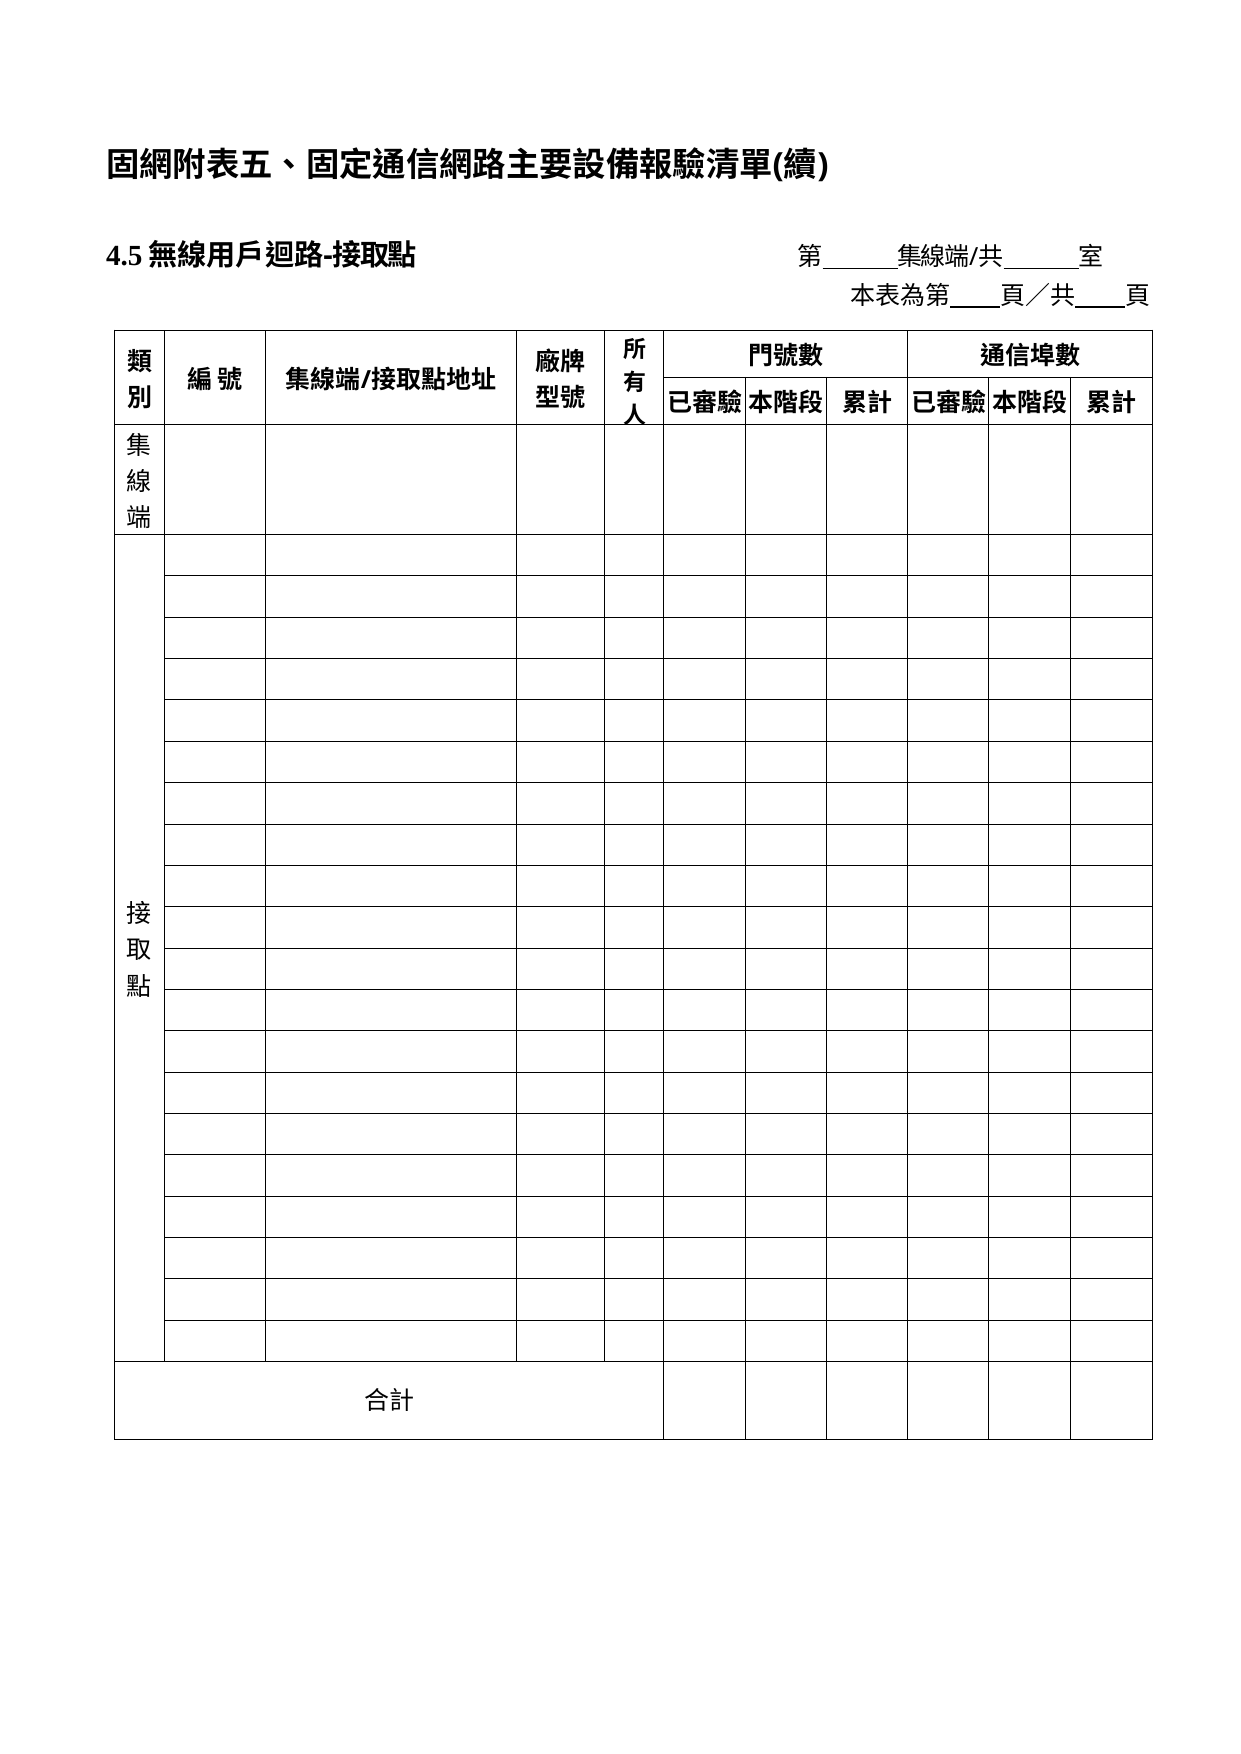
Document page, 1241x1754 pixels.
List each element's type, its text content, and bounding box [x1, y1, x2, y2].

table_cell [989, 742, 1070, 782]
table_cell [605, 1321, 663, 1361]
table_cell [746, 907, 826, 947]
table_cell [746, 990, 826, 1030]
table_cell [517, 425, 604, 534]
table_cell [165, 1031, 265, 1072]
table_cell [746, 535, 826, 575]
text 4.5無線用戶迴路-接取點 第 集線端/共 室 [106, 232, 1150, 274]
table_cell [517, 783, 604, 823]
table_cell [908, 1279, 988, 1320]
table_cell [517, 1238, 604, 1278]
table_cell [746, 1073, 826, 1113]
table_cell [989, 425, 1070, 534]
table_cell [908, 1321, 988, 1361]
table_cell [266, 425, 516, 534]
table_cell [266, 907, 516, 947]
table_cell [746, 1197, 826, 1237]
table_cell [517, 990, 604, 1030]
table_cell [605, 700, 663, 741]
table_cell [605, 1197, 663, 1237]
table_cell [827, 618, 907, 658]
table_cell [827, 949, 907, 989]
table_cell [989, 1362, 1070, 1439]
table_cell [664, 742, 745, 782]
table_cell [605, 1073, 663, 1113]
table_cell [664, 1197, 745, 1237]
table_cell [908, 949, 988, 989]
table_cell [989, 866, 1070, 906]
table_cell [1071, 949, 1152, 989]
table_cell [266, 659, 516, 699]
table_cell [1071, 990, 1152, 1030]
table_cell [165, 1114, 265, 1154]
table_cell [746, 825, 826, 865]
table_cell [664, 1362, 745, 1439]
table_cell [989, 700, 1070, 741]
table_cell [165, 742, 265, 782]
table_cell [746, 1031, 826, 1072]
table_cell [827, 783, 907, 823]
table_cell [1071, 1197, 1152, 1237]
table_cell [165, 949, 265, 989]
table_cell [989, 535, 1070, 575]
table_cell [908, 700, 988, 741]
table_cell [827, 1362, 907, 1439]
table_cell [605, 425, 663, 534]
table_cell [827, 1114, 907, 1154]
table_cell [827, 1321, 907, 1361]
table_cell [165, 866, 265, 906]
table_cell [605, 1031, 663, 1072]
table_cell [746, 1114, 826, 1154]
table_cell [827, 1073, 907, 1113]
table_cell [266, 618, 516, 658]
table_cell [266, 1073, 516, 1113]
table_cell [989, 825, 1070, 865]
table_cell [517, 742, 604, 782]
table_cell [827, 907, 907, 947]
table_cell [989, 618, 1070, 658]
table_cell [165, 1155, 265, 1196]
table_cell [605, 1279, 663, 1320]
table_cell [1071, 535, 1152, 575]
table_cell [664, 1155, 745, 1196]
table_cell [517, 535, 604, 575]
table_cell [908, 576, 988, 617]
table_cell [908, 1031, 988, 1072]
table_cell [827, 990, 907, 1030]
table_cell [517, 907, 604, 947]
table_cell 本階段 [989, 378, 1070, 424]
table_cell [989, 1238, 1070, 1278]
table_cell [908, 825, 988, 865]
table_cell [989, 990, 1070, 1030]
table_cell [989, 1197, 1070, 1237]
table_cell [746, 783, 826, 823]
table_cell [605, 825, 663, 865]
table_cell [827, 825, 907, 865]
table_cell [266, 700, 516, 741]
table_cell [746, 1362, 826, 1439]
table_cell [165, 618, 265, 658]
table_cell [517, 1031, 604, 1072]
table_cell [266, 1279, 516, 1320]
table_cell 集 線 端 [115, 425, 164, 534]
table_cell [605, 866, 663, 906]
table_cell [908, 425, 988, 534]
table_cell [266, 1321, 516, 1361]
table_cell [605, 618, 663, 658]
text 本表為第 頁／共 頁 [106, 274, 1150, 312]
table_cell [605, 783, 663, 823]
table_cell [605, 1114, 663, 1154]
table_header 類別 [115, 331, 164, 424]
table_cell [1071, 1114, 1152, 1154]
table_cell [165, 576, 265, 617]
table_cell [165, 1073, 265, 1113]
table_cell [1071, 866, 1152, 906]
table_cell [827, 1155, 907, 1196]
table_cell [266, 1155, 516, 1196]
table_cell [746, 1279, 826, 1320]
table_cell [266, 783, 516, 823]
table_cell [517, 1073, 604, 1113]
table_cell [1071, 742, 1152, 782]
table_cell [989, 1321, 1070, 1361]
table_cell [908, 783, 988, 823]
table_cell [908, 907, 988, 947]
table_cell [908, 1238, 988, 1278]
table_cell [266, 535, 516, 575]
table_cell [664, 659, 745, 699]
table_cell [908, 659, 988, 699]
table_cell [746, 1238, 826, 1278]
table_cell [517, 825, 604, 865]
table_cell [517, 1321, 604, 1361]
table_cell [605, 1155, 663, 1196]
table_cell [1071, 907, 1152, 947]
table_cell [165, 1321, 265, 1361]
table_cell [746, 1155, 826, 1196]
table_cell [165, 659, 265, 699]
table_cell [605, 535, 663, 575]
table_cell [827, 535, 907, 575]
table_cell [746, 866, 826, 906]
table_cell [664, 535, 745, 575]
table_cell [165, 783, 265, 823]
table_cell [989, 1279, 1070, 1320]
table_cell [908, 618, 988, 658]
table_cell [664, 949, 745, 989]
table_cell [266, 742, 516, 782]
table_cell 合計 [115, 1362, 663, 1439]
table_cell [517, 1279, 604, 1320]
table_cell [989, 949, 1070, 989]
table_cell [165, 1197, 265, 1237]
table_cell 累計 [1071, 378, 1152, 424]
table_cell [908, 1155, 988, 1196]
table_cell [664, 618, 745, 658]
table_cell [1071, 1155, 1152, 1196]
table_cell [664, 1031, 745, 1072]
table_cell [1071, 1238, 1152, 1278]
table_cell [664, 990, 745, 1030]
table_cell [605, 576, 663, 617]
table_cell [1071, 825, 1152, 865]
table_cell [989, 576, 1070, 617]
table_cell [1071, 576, 1152, 617]
table_cell [827, 1279, 907, 1320]
table_cell [517, 1155, 604, 1196]
table_cell [908, 742, 988, 782]
table_cell [266, 1114, 516, 1154]
table_header 編 號 [165, 331, 265, 424]
table_cell [989, 659, 1070, 699]
text 固網附表五、固定通信網路主要設備報驗清單(續) [106, 138, 1150, 186]
table_cell [1071, 1031, 1152, 1072]
table_cell [827, 700, 907, 741]
table_cell [266, 1031, 516, 1072]
table_cell [664, 1073, 745, 1113]
table_cell [989, 907, 1070, 947]
table_cell [266, 866, 516, 906]
table_cell [664, 1321, 745, 1361]
table_cell [266, 576, 516, 617]
table_cell [827, 576, 907, 617]
table_cell [989, 783, 1070, 823]
table_cell [266, 825, 516, 865]
table_cell [746, 576, 826, 617]
table_cell 本階段 [746, 378, 826, 424]
table_cell [165, 535, 265, 575]
table_cell [165, 700, 265, 741]
table_cell [165, 1279, 265, 1320]
table_cell [1071, 1362, 1152, 1439]
table_cell [664, 1279, 745, 1320]
table_cell [664, 825, 745, 865]
table_header 廠牌 型號 [517, 331, 604, 424]
table_cell [266, 949, 516, 989]
table_cell [165, 907, 265, 947]
table_cell [605, 907, 663, 947]
table_cell [664, 1238, 745, 1278]
table_header 門號數 [664, 331, 907, 377]
table_cell [605, 659, 663, 699]
table_cell [827, 1238, 907, 1278]
table_cell [989, 1031, 1070, 1072]
table_cell [746, 618, 826, 658]
table_cell [165, 425, 265, 534]
table_cell [165, 1238, 265, 1278]
table_cell [165, 825, 265, 865]
table_header 集線端/接取點地址 [266, 331, 516, 424]
table_cell [827, 659, 907, 699]
table_cell [746, 700, 826, 741]
table_cell [517, 576, 604, 617]
table_cell [266, 990, 516, 1030]
table_cell [989, 1155, 1070, 1196]
table_cell [827, 1197, 907, 1237]
table_cell [746, 1321, 826, 1361]
table_cell [908, 866, 988, 906]
table_cell [664, 783, 745, 823]
table_cell [746, 659, 826, 699]
table_cell [517, 949, 604, 989]
table_header 通信埠數 [908, 331, 1152, 377]
table_cell [664, 907, 745, 947]
table_cell 累計 [827, 378, 907, 424]
table_cell [1071, 1073, 1152, 1113]
table_cell [517, 1114, 604, 1154]
table_cell [1071, 1321, 1152, 1361]
table_cell [827, 425, 907, 534]
table_cell [908, 1197, 988, 1237]
table_cell [908, 1362, 988, 1439]
table_cell [1071, 618, 1152, 658]
table_cell [664, 576, 745, 617]
table_cell [1071, 700, 1152, 741]
table_cell [746, 742, 826, 782]
table_cell [908, 535, 988, 575]
table_cell [605, 1238, 663, 1278]
table_cell [517, 700, 604, 741]
table_cell [908, 1073, 988, 1113]
table_cell [989, 1114, 1070, 1154]
table_cell [517, 866, 604, 906]
table_cell [908, 1114, 988, 1154]
table_cell [746, 949, 826, 989]
table_cell [266, 1197, 516, 1237]
table_cell [605, 990, 663, 1030]
table_cell [517, 618, 604, 658]
table_cell [746, 425, 826, 534]
table_cell [605, 742, 663, 782]
table_cell [1071, 1279, 1152, 1320]
table_cell [1071, 783, 1152, 823]
table_cell [827, 1031, 907, 1072]
table_cell [664, 1114, 745, 1154]
table_cell [517, 659, 604, 699]
table_cell [908, 990, 988, 1030]
table_cell [989, 1073, 1070, 1113]
table_cell [827, 742, 907, 782]
table_cell 已審驗 [664, 378, 745, 424]
table_header 所有人 [605, 331, 663, 424]
table_cell [517, 1197, 604, 1237]
table_cell [827, 866, 907, 906]
table_cell [664, 866, 745, 906]
table_cell [605, 949, 663, 989]
table_cell [266, 1238, 516, 1278]
table_cell [664, 700, 745, 741]
table_cell [165, 990, 265, 1030]
table_cell [664, 425, 745, 534]
table_cell [1071, 659, 1152, 699]
table_cell 已審驗 [908, 378, 988, 424]
table_cell 接 取 點 [115, 535, 164, 1361]
table_cell [1071, 425, 1152, 534]
